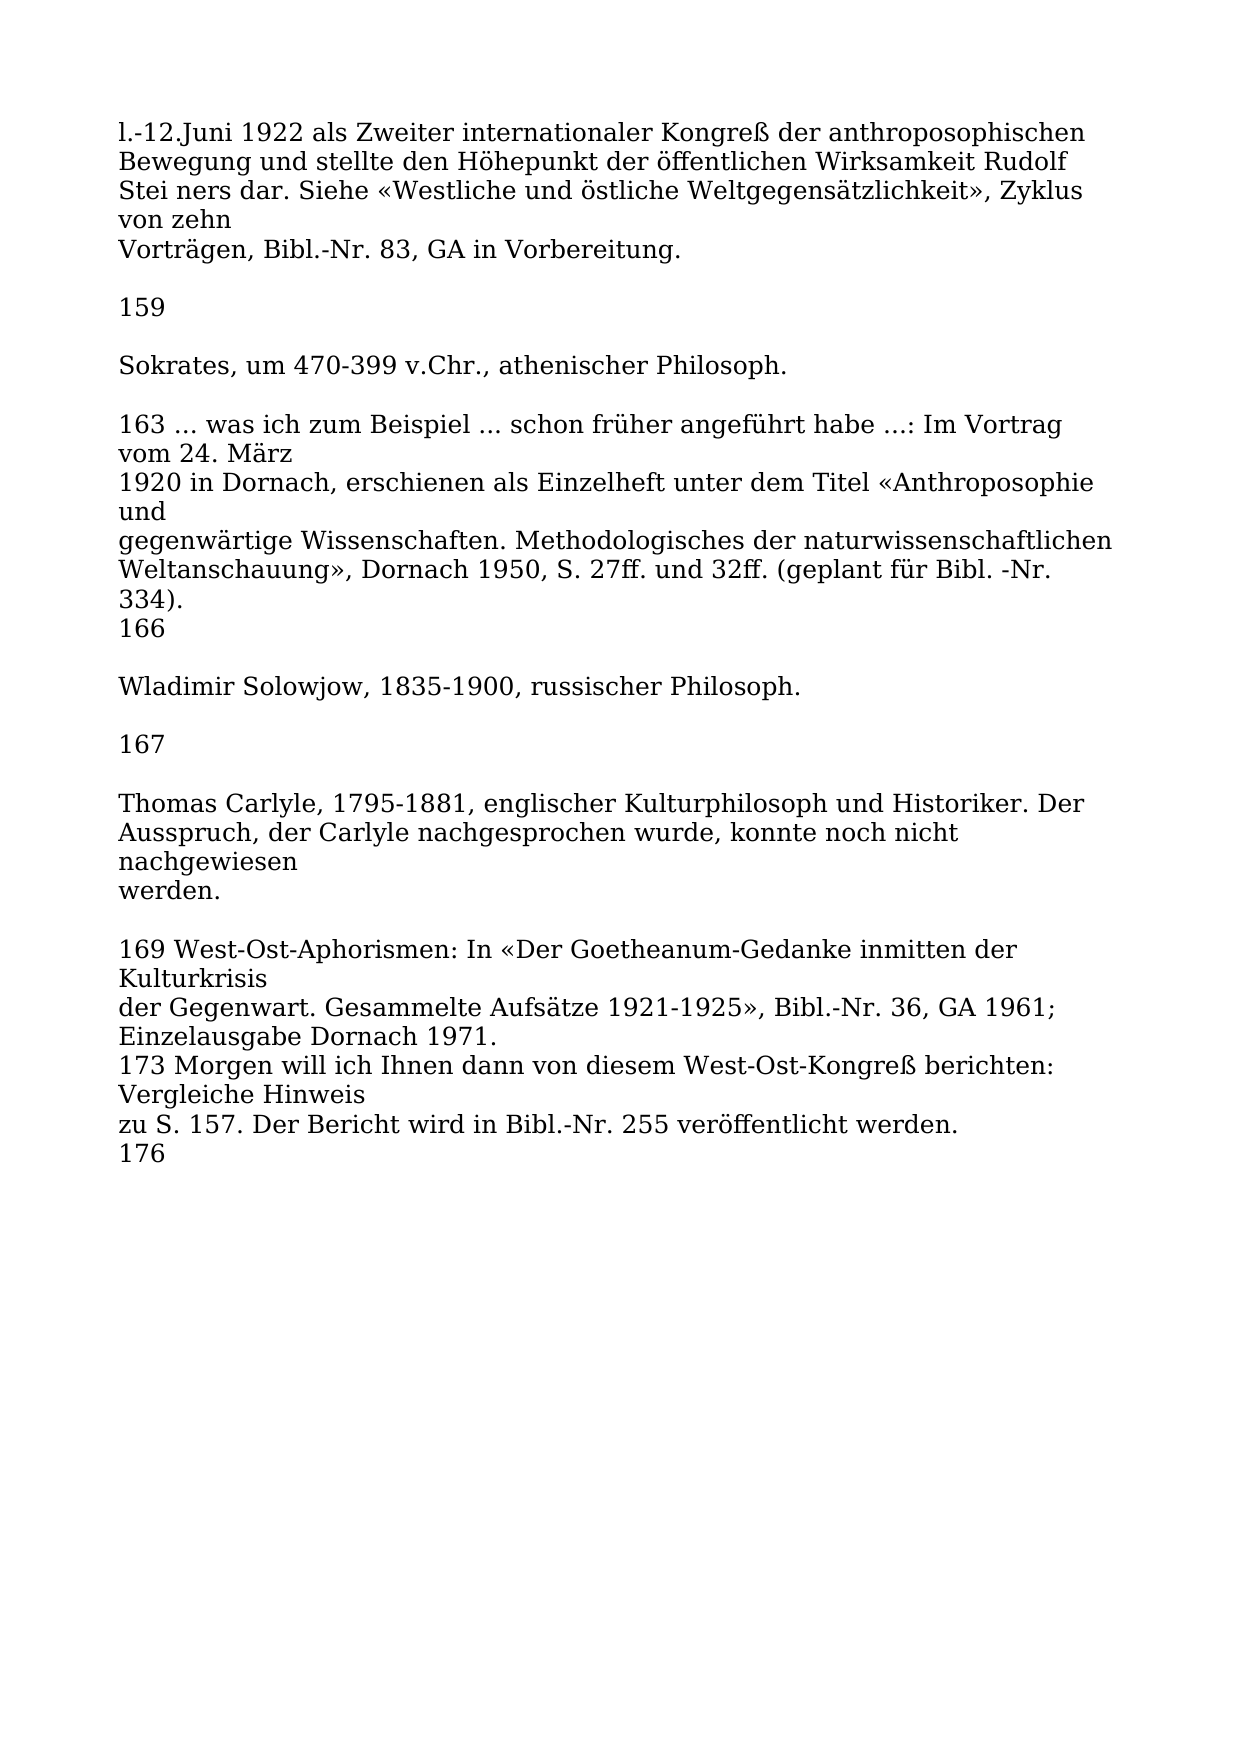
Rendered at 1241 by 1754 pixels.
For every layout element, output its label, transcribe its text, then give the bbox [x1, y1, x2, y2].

text 176 [118, 1139, 1122, 1168]
text der Gegenwart. Gesammelte Aufsätze 1921-1925», Bibl.-Nr. 36, GA 1961; Einzelausgabe Dornach 1971. [118, 993, 1122, 1051]
text Vorträgen, Bibl.-Nr. 83, GA in Vorbereitung. [118, 235, 1122, 264]
text Thomas Carlyle, 1795-1881, englischer Kulturphilosoph und Historiker. Der Ausspruch, der Carlyle nachgesprochen wurde, konnte noch nicht nachgewiesen [118, 789, 1122, 876]
text gegenwärtige Wissenschaften. Methodologisches der naturwissenschaftlichen Weltanschauung», Dornach 1950, S. 27ff. und 32ff. (geplant für Bibl. -Nr. 334). [118, 526, 1122, 614]
text 167 [118, 731, 1122, 760]
text Sokrates, um 470-399 v.Chr., athenischer Philosoph. [118, 351, 1122, 381]
text l.-12.Juni 1922 als Zweiter internationaler Kongreß der anthroposophischen [118, 118, 1122, 147]
text Wladimir Solowjow, 1835-1900, russischer Philosoph. [118, 672, 1122, 701]
text 173 Morgen will ich Ihnen dann von diesem West-Ost-Kongreß berichten: Vergleiche Hinweis [118, 1051, 1122, 1110]
text zu S. 157. Der Bericht wird in Bibl.-Nr. 255 veröffentlicht werden. [118, 1110, 1122, 1139]
text werden. [118, 876, 1122, 906]
text 1920 in Dornach, erschienen als Einzelheft unter dem Titel «Anthroposophie und [118, 468, 1122, 526]
text 169 West-Ost-Aphorismen: In «Der Goetheanum-Gedanke inmitten der Kulturkrisis [118, 935, 1122, 993]
text 159 [118, 293, 1122, 322]
text 163 ... was ich zum Beispiel ... schon früher angeführt habe ...: Im Vortrag vom 24. März [118, 410, 1122, 468]
text 166 [118, 614, 1122, 643]
text Bewegung und stellte den Höhepunkt der öffentlichen Wirksamkeit Rudolf Stei ners dar. Siehe «Westliche und östliche Weltgegensätzlichkeit», Zyklus von zehn [118, 147, 1122, 235]
